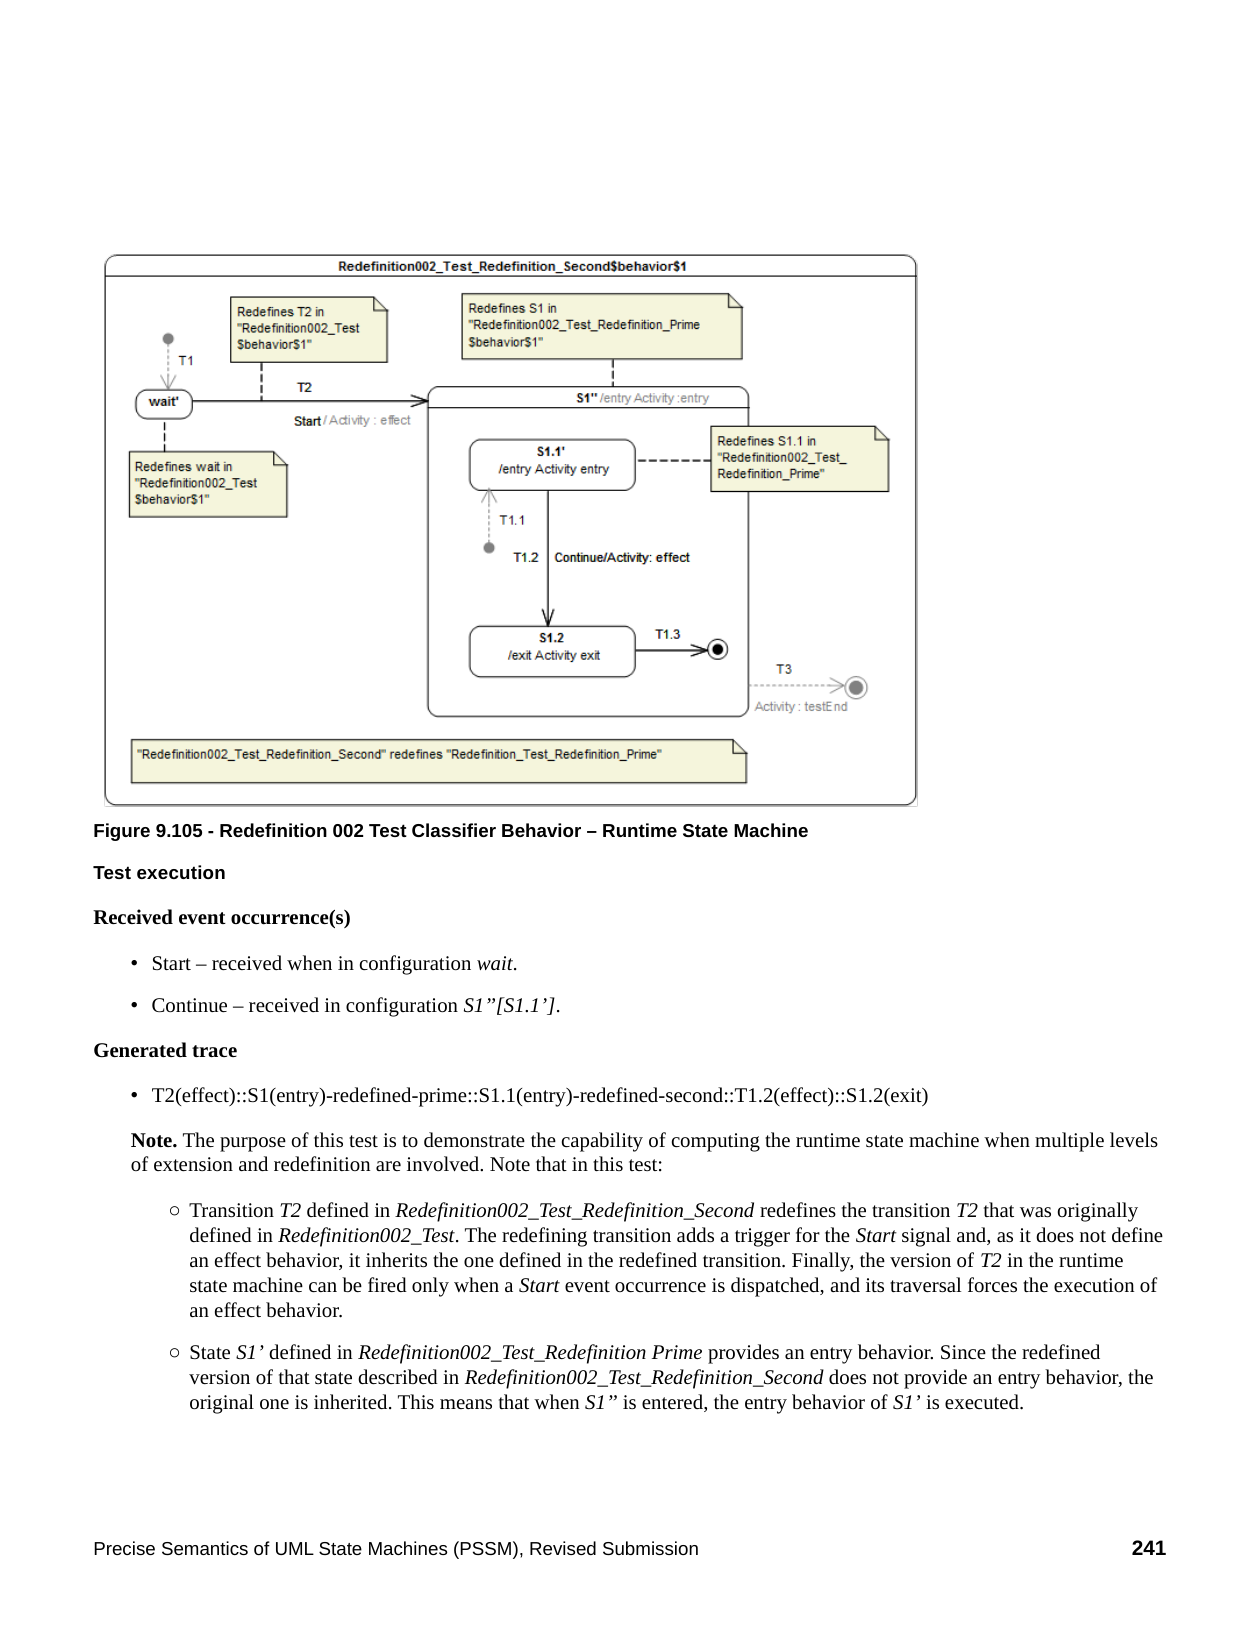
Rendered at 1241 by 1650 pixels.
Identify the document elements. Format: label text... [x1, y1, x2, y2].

text Received event occurrence(s) [93, 905, 1164, 929]
picture [93, 243, 950, 817]
list Continue – received in configuration S1’’[S1.1’]. [131, 992, 1164, 1017]
list State S1’ defined in Redefinition002_Test_Redefinition Prime provides an entry behavior. Since the redefined version of that state described in Redefinition002_Test_Redefinition_Second does not provide an entry behavior, the original one is inherited. This means that when S1’’ is entered, the entry behavior of S1’ is executed. [168, 1339, 1164, 1414]
list Start – received when in configuration wait. [131, 950, 1164, 975]
subtitle Test execution [93, 817, 1164, 884]
list T2(effect)::S1(entry)-redefined-prime::S1.1(entry)-redefined-second::T1.2(effect)::S1.2(exit) [131, 1083, 1164, 1107]
text Generated trace [93, 1038, 1164, 1062]
text Figure 9.105 - Redefinition 002 Test Classifier Behavior – Runtime State Machine [93, 817, 1077, 841]
text Note. The purpose of this test is to demonstrate the capability of computing the runtime state machine when multiple levels of extension and redefinition are involved. Note that in this test: [131, 1128, 1164, 1176]
list Transition T2 defined in Redefinition002_Test_Redefinition_Second redefines the transition T2 that was originally defined in Redefinition002_Test. The redefining transition adds a trigger for the Start signal and, as it does not define an effect behavior, it inherits the one defined in the redefined transition. Finally, the version of T2 in the runtime state machine can be fired only when a Start event occurrence is dispatched, and its traversal forces the execution of an effect behavior. [168, 1197, 1164, 1322]
